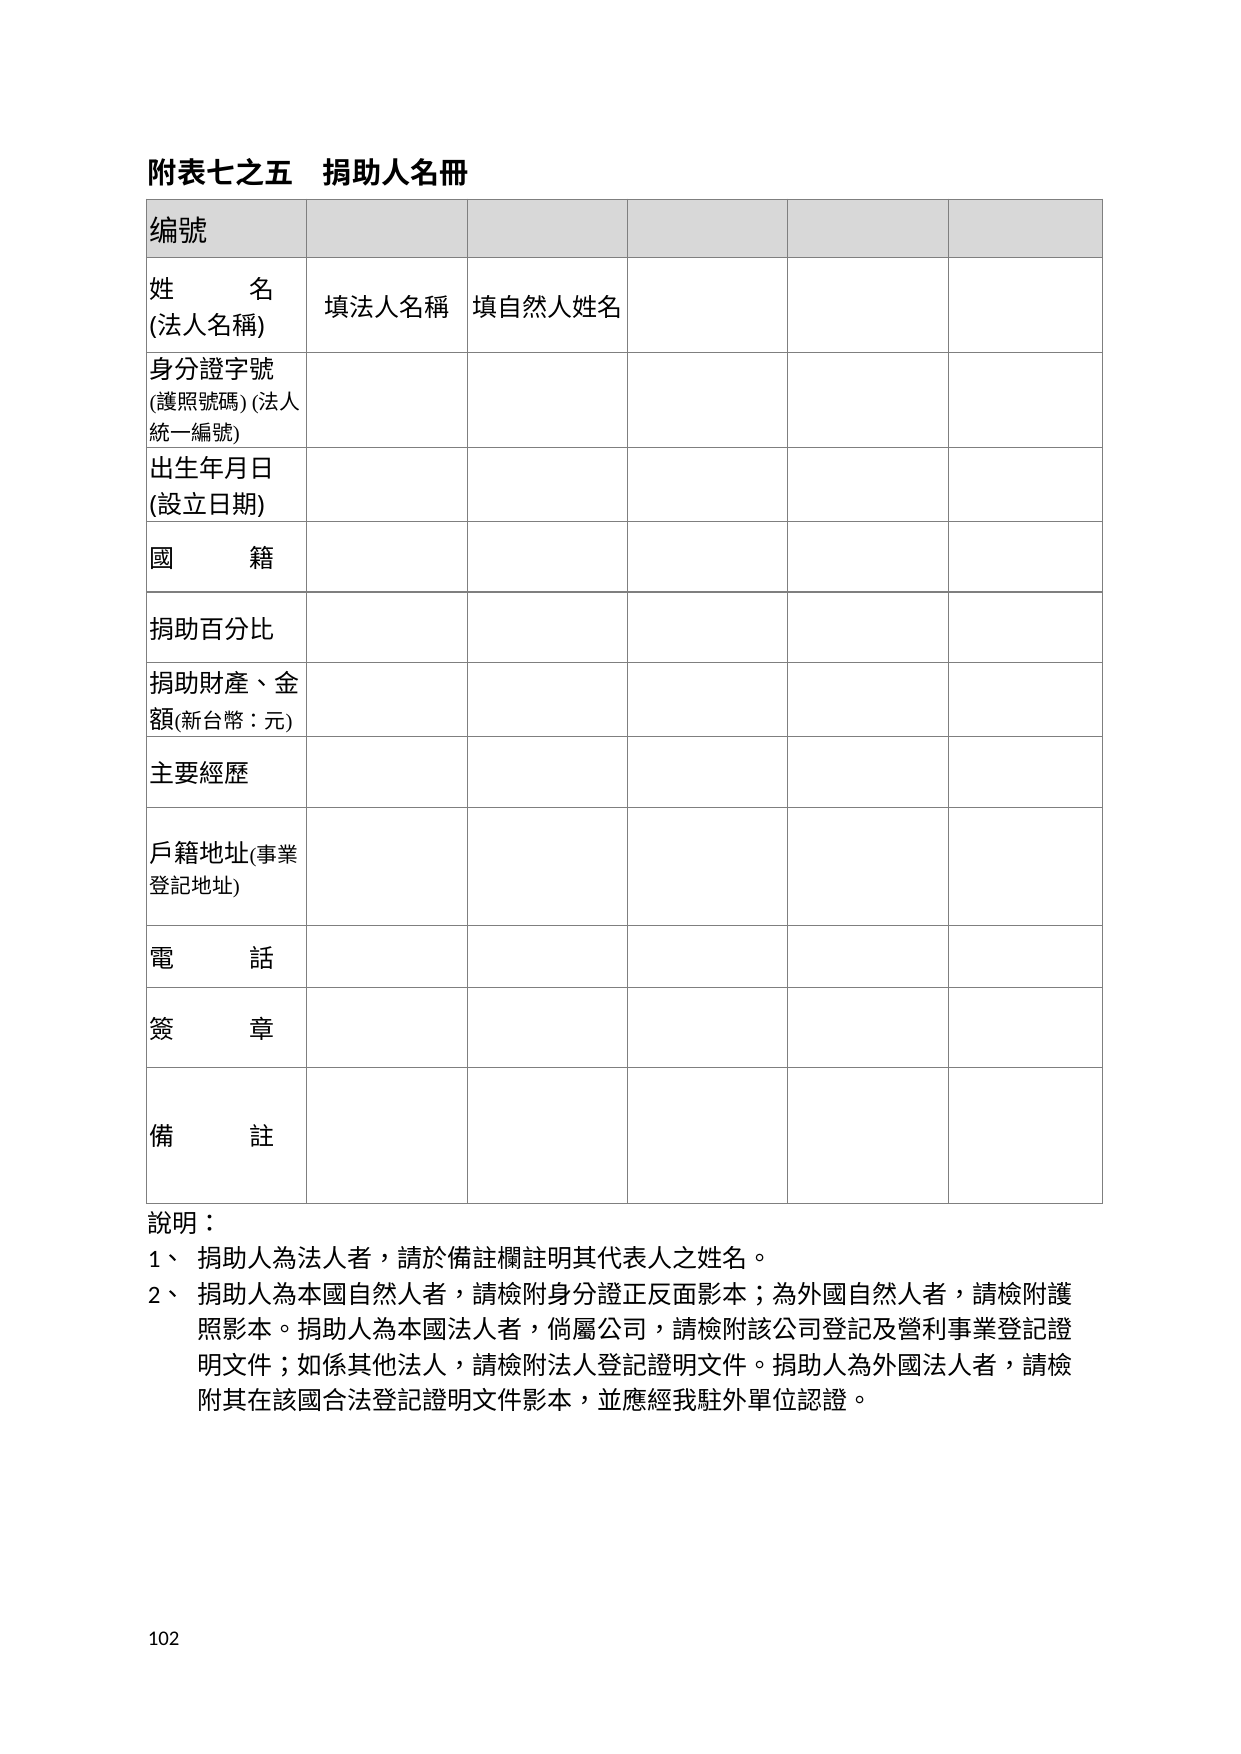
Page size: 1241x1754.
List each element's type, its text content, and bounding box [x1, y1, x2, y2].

list 捐助人為法人者，請於備註欄註明其代表人之姓名。 [148, 1239, 1092, 1275]
list 捐助人為本國自然人者，請檢附身分證正反面影本；為外國自然人者，請檢附護照影本。捐助人為本國法人者，倘屬公司，請檢附該公司登記及營利事業登記證明文件；如係其他法人，請檢附法人登記證明文件。捐助人為外國法人者，請檢附其在該國合法登記證明文件影本，並應經我駐外單位認證。 [148, 1275, 1092, 1417]
table_header [949, 200, 1102, 257]
table_cell [307, 808, 467, 925]
table_cell 戶籍地址(事業登記地址) [147, 808, 306, 925]
table_cell [307, 926, 467, 987]
table_cell 簽 章 [147, 988, 306, 1067]
table_cell [788, 808, 948, 925]
table_cell 電 話 [147, 926, 306, 987]
table_cell [949, 593, 1102, 662]
table_header [788, 200, 948, 257]
table_cell 主要經歷 [147, 737, 306, 807]
table_cell [307, 593, 467, 662]
table_cell [788, 522, 948, 591]
table_cell [949, 1068, 1102, 1203]
table_cell [949, 988, 1102, 1067]
table_cell [788, 988, 948, 1067]
table_cell [949, 448, 1102, 521]
table_cell 備 註 [147, 1068, 306, 1203]
table_cell 捐助百分比 [147, 593, 306, 662]
table_cell [628, 808, 787, 925]
table_cell 填法人名稱 [307, 258, 467, 352]
table_cell [788, 737, 948, 807]
table_cell [468, 353, 627, 447]
table_cell 國 籍 [147, 522, 306, 591]
table_cell [307, 988, 467, 1067]
table_cell [788, 926, 948, 987]
table_cell [468, 593, 627, 662]
table_cell [788, 1068, 948, 1203]
table_cell [628, 593, 787, 662]
table_cell [468, 926, 627, 987]
table_header [307, 200, 467, 257]
table_cell [468, 448, 627, 521]
table_cell [949, 522, 1102, 591]
table_cell [628, 926, 787, 987]
table_cell [628, 353, 787, 447]
table_cell [307, 1068, 467, 1203]
table_cell [468, 808, 627, 925]
table_cell [628, 737, 787, 807]
table_cell [628, 663, 787, 736]
table_cell [468, 988, 627, 1067]
table_cell [788, 258, 948, 352]
table_header [468, 200, 627, 257]
table_cell [949, 353, 1102, 447]
table_header 编號 [147, 200, 306, 257]
table_cell 出生年月日(設立日期) [147, 448, 306, 521]
table_cell [949, 258, 1102, 352]
table_cell 填自然人姓名 [468, 258, 627, 352]
table_cell 捐助財產、金額(新台幣：元) [147, 663, 306, 736]
table_cell [788, 448, 948, 521]
table_cell [307, 448, 467, 521]
table_cell [628, 448, 787, 521]
table_cell [468, 1068, 627, 1203]
table_cell [307, 522, 467, 591]
table_cell [307, 737, 467, 807]
table_cell [468, 737, 627, 807]
table_cell [628, 258, 787, 352]
table_cell [307, 353, 467, 447]
table_cell [788, 593, 948, 662]
table_cell [949, 926, 1102, 987]
text 說明： [148, 1204, 1092, 1239]
table_cell [628, 522, 787, 591]
table_cell 姓 名(法人名稱) [147, 258, 306, 352]
table_cell [307, 663, 467, 736]
table_cell [949, 737, 1102, 807]
table_cell [468, 522, 627, 591]
table_cell [468, 663, 627, 736]
table_cell [628, 988, 787, 1067]
table_cell 身分證字號 (護照號碼) (法人統一編號) [147, 353, 306, 447]
subtitle 附表七之五 捐助人名冊 [148, 150, 1092, 192]
table_header [628, 200, 787, 257]
table_cell [788, 663, 948, 736]
table_cell [949, 663, 1102, 736]
table_cell [949, 808, 1102, 925]
table_cell [628, 1068, 787, 1203]
table_cell [788, 353, 948, 447]
